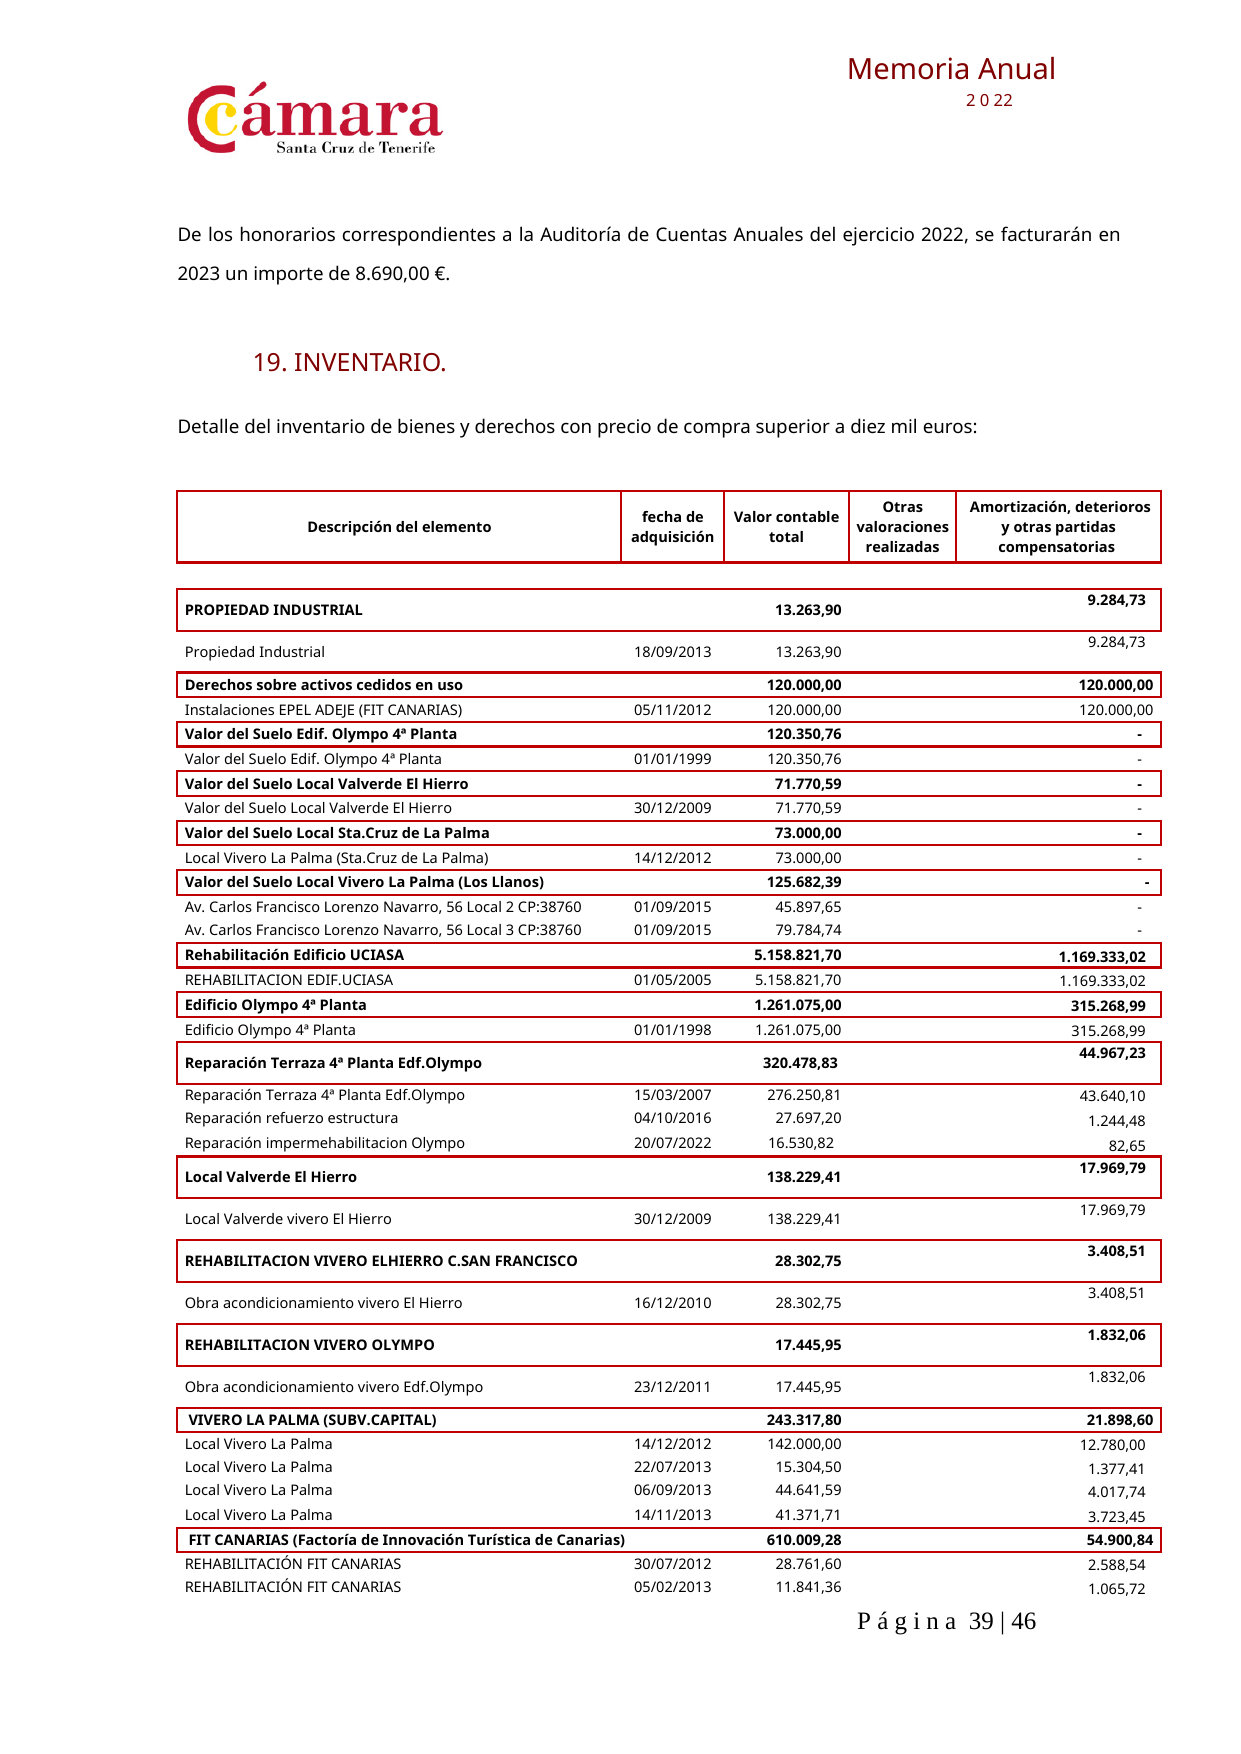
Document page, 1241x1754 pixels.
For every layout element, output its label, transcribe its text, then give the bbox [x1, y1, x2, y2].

table_cell 54.900,84 [956, 1529, 1160, 1551]
table_cell 05/02/2013 [621, 1575, 724, 1598]
table_cell [849, 1018, 956, 1041]
table_cell REHABILITACION EDIF.UCIASA [177, 969, 621, 991]
table_cell 4.017,74 [956, 1478, 1161, 1502]
table_cell 120.000,00 [724, 698, 849, 721]
table_cell Edificio Olympo 4ª Planta [178, 993, 621, 1016]
table_cell [621, 993, 724, 1016]
table_cell 71.770,59 [724, 772, 849, 795]
table_cell 142.000,00 [724, 1433, 849, 1455]
table_cell [849, 1199, 956, 1239]
table_cell 138.229,41 [724, 1158, 849, 1197]
table_cell [621, 674, 724, 696]
table_cell 06/09/2013 [621, 1478, 724, 1502]
table_cell - [956, 846, 1161, 869]
table_cell [849, 871, 956, 893]
table_cell 276.250,81 [724, 1085, 849, 1106]
table_cell 320.478,83 [724, 1043, 849, 1082]
table_cell - [956, 917, 1161, 942]
table_cell 15.304,50 [724, 1455, 849, 1478]
table_cell PROPIEDAD INDUSTRIAL [178, 590, 621, 629]
table_header fecha de adquisición [622, 492, 723, 561]
table_cell 1.244,48 [956, 1106, 1161, 1131]
table_cell 17.969,79 [956, 1199, 1161, 1239]
table_cell Valor del Suelo Local Vivero La Palma (Los Llanos) [178, 871, 724, 893]
table_cell - [956, 723, 1160, 745]
table_cell [849, 1131, 956, 1155]
table_cell 82,65 [956, 1131, 1161, 1155]
table_cell [849, 1325, 956, 1365]
table_cell 28.302,75 [724, 1283, 849, 1323]
table_cell 44.967,23 [956, 1043, 1160, 1082]
table_cell 30/12/2009 [621, 1199, 724, 1239]
table_cell Edificio Olympo 4ª Planta [177, 1018, 621, 1041]
table_cell 1.261.075,00 [724, 1018, 849, 1041]
table_cell 73.000,00 [724, 846, 849, 869]
table_cell 3.723,45 [956, 1502, 1161, 1527]
table_cell [621, 590, 724, 629]
table_cell [849, 1529, 956, 1551]
table_cell 14/12/2012 [621, 846, 724, 869]
table_cell REHABILITACION VIVERO ELHIERRO C.SAN FRANCISCO [178, 1241, 724, 1281]
table_cell 17.969,79 [956, 1158, 1160, 1197]
table_cell 120.000,00 [956, 674, 1160, 696]
table_cell 30/07/2012 [621, 1553, 724, 1575]
table_cell 01/09/2015 [621, 917, 724, 942]
table_cell [849, 1575, 956, 1598]
table_cell Reparación Terraza 4ª Planta Edf.Olympo [177, 1085, 621, 1106]
table_header Descripción del elemento [178, 492, 620, 561]
table_cell FIT CANARIAS (Factoría de Innovación Turística de Canarias) [178, 1529, 724, 1551]
table_cell [849, 797, 956, 819]
table_header Valor contable total [725, 492, 848, 561]
table_cell Valor del Suelo Edif. Olympo 4ª Planta [178, 723, 621, 745]
table_cell REHABILITACIÓN FIT CANARIAS [177, 1575, 621, 1598]
table_cell 41.371,71 [724, 1502, 849, 1527]
table_cell 28.302,75 [724, 1241, 849, 1281]
table_cell 21.898,60 [956, 1409, 1160, 1431]
table_cell [849, 698, 956, 721]
table_cell 2.588,54 [956, 1553, 1161, 1575]
table_cell [177, 564, 621, 588]
table_cell 43.640,10 [956, 1085, 1161, 1106]
table_cell [849, 1043, 956, 1082]
table_cell [724, 564, 849, 588]
table_cell [621, 944, 724, 966]
table_cell 71.770,59 [724, 797, 849, 819]
table_cell 3.408,51 [956, 1283, 1161, 1323]
table_cell Obra acondicionamiento vivero Edf.Olympo [177, 1367, 621, 1407]
table_cell 05/11/2012 [621, 698, 724, 721]
table_cell [849, 1553, 956, 1575]
table_cell 120.000,00 [956, 698, 1161, 721]
table_cell [849, 1478, 956, 1502]
table_cell Valor del Suelo Edif. Olympo 4ª Planta [177, 748, 621, 770]
table_cell Valor del Suelo Local Valverde El Hierro [178, 772, 621, 795]
table_cell 01/01/1998 [621, 1018, 724, 1041]
table_cell - [956, 797, 1161, 819]
text De los honorarios correspondientes a la Auditoría de Cuentas Anuales del ejercicio 2022, se facturarán en 2023 un importe de 8.690,00 €. [177, 222, 1122, 285]
table_cell [849, 993, 956, 1016]
table_cell 138.229,41 [724, 1199, 849, 1239]
table_cell 17.445,95 [724, 1325, 849, 1365]
table_cell - [956, 748, 1161, 770]
table_cell 1.169.333,02 [956, 969, 1161, 991]
text 19. INVENTARIO. [252, 345, 1063, 379]
table_cell 315.268,99 [956, 1018, 1161, 1041]
table_cell 13.263,90 [724, 632, 849, 671]
table_cell Derechos sobre activos cedidos en uso [178, 674, 621, 696]
table_cell 17.445,95 [724, 1367, 849, 1407]
table_cell 14/12/2012 [621, 1433, 724, 1455]
table_cell Instalaciones EPEL ADEJE (FIT CANARIAS) [177, 698, 621, 721]
table_cell - [956, 896, 1161, 917]
table_cell 27.697,20 [724, 1106, 849, 1131]
table_cell [849, 1283, 956, 1323]
table_cell 13.263,90 [724, 590, 849, 629]
table_cell 9.284,73 [956, 590, 1160, 629]
table_cell Reparación refuerzo estructura [177, 1106, 621, 1131]
table_cell 5.158.821,70 [724, 969, 849, 991]
table_cell [849, 896, 956, 917]
table_cell 14/11/2013 [621, 1502, 724, 1527]
table_cell Propiedad Industrial [177, 632, 621, 671]
table_cell Local Vivero La Palma [177, 1433, 621, 1455]
table_cell 04/10/2016 [621, 1106, 724, 1131]
table_cell 9.284,73 [956, 632, 1161, 671]
table_cell [849, 1367, 956, 1407]
table_cell 12.780,00 [956, 1433, 1161, 1455]
table_cell Reparación Terraza 4ª Planta Edf.Olympo [178, 1043, 621, 1082]
table_cell 44.641,59 [724, 1478, 849, 1502]
table_cell 16.530,82 [724, 1131, 849, 1155]
table_cell [621, 1325, 724, 1365]
table_cell 5.158.821,70 [724, 944, 849, 966]
table_cell - [956, 772, 1160, 795]
table_cell [849, 969, 956, 991]
table_cell [849, 1158, 956, 1197]
table_cell REHABILITACION VIVERO OLYMPO [178, 1325, 621, 1365]
table_cell [621, 1158, 724, 1197]
table_cell 22/07/2013 [621, 1455, 724, 1478]
table_header Otras valoraciones realizadas [850, 492, 955, 561]
table_cell [621, 772, 724, 795]
table_cell [849, 944, 956, 966]
table_cell VIVERO LA PALMA (SUBV.CAPITAL) [178, 1409, 621, 1431]
table_cell 28.761,60 [724, 1553, 849, 1575]
table_cell Local Vivero La Palma (Sta.Cruz de La Palma) [177, 846, 621, 869]
table_cell 18/09/2013 [621, 632, 724, 671]
table_cell 23/12/2011 [621, 1367, 724, 1407]
table_cell 01/09/2015 [621, 896, 724, 917]
table_cell [956, 564, 1161, 588]
table_cell Local Valverde vivero El Hierro [177, 1199, 621, 1239]
table_cell Obra acondicionamiento vivero El Hierro [177, 1283, 621, 1323]
table_cell [849, 1409, 956, 1431]
table_cell 125.682,39 [724, 871, 849, 893]
table_cell 3.408,51 [956, 1241, 1160, 1281]
table_cell [849, 917, 956, 942]
table_cell REHABILITACIÓN FIT CANARIAS [177, 1553, 621, 1575]
table_cell [849, 590, 956, 629]
table_cell 79.784,74 [724, 917, 849, 942]
table_cell 11.841,36 [724, 1575, 849, 1598]
table_cell [849, 772, 956, 795]
table_cell [621, 822, 724, 844]
table_cell 1.832,06 [956, 1367, 1161, 1407]
table_cell [849, 564, 956, 588]
table_cell [849, 1085, 956, 1106]
text Detalle del inventario de bienes y derechos con precio de compra superior a diez mil euros: [177, 413, 1122, 438]
table_cell 120.350,76 [724, 748, 849, 770]
table_cell 16/12/2010 [621, 1283, 724, 1323]
table_cell 1.261.075,00 [724, 993, 849, 1016]
table_cell 15/03/2007 [621, 1085, 724, 1106]
table_cell 1.377,41 [956, 1455, 1161, 1478]
table_cell 45.897,65 [724, 896, 849, 917]
table_cell [849, 632, 956, 671]
table_cell [621, 723, 724, 745]
table_cell 120.350,76 [724, 723, 849, 745]
table_cell Local Valverde El Hierro [178, 1158, 621, 1197]
table_cell 01/01/1999 [621, 748, 724, 770]
table_cell Local Vivero La Palma [177, 1502, 621, 1527]
table_cell [849, 1455, 956, 1478]
table_cell 30/12/2009 [621, 797, 724, 819]
table_cell - [956, 871, 1160, 893]
table_cell [849, 822, 956, 844]
table_cell Local Vivero La Palma [177, 1455, 621, 1478]
table_cell 610.009,28 [724, 1529, 849, 1551]
table_cell 243.317,80 [724, 1409, 849, 1431]
table_cell [849, 1433, 956, 1455]
table_cell 120.000,00 [724, 674, 849, 696]
table_cell [849, 846, 956, 869]
table_cell [621, 1409, 724, 1431]
table_cell Valor del Suelo Local Sta.Cruz de La Palma [178, 822, 621, 844]
table_cell Local Vivero La Palma [177, 1478, 621, 1502]
table_cell 73.000,00 [724, 822, 849, 844]
table_cell [849, 674, 956, 696]
table_cell 01/05/2005 [621, 969, 724, 991]
table_cell Rehabilitación Edificio UCIASA [178, 944, 621, 966]
table_cell Valor del Suelo Local Valverde El Hierro [177, 797, 621, 819]
table_cell [621, 564, 724, 588]
table_cell [849, 723, 956, 745]
table_cell 20/07/2022 [621, 1131, 724, 1155]
table_cell 1.169.333,02 [956, 944, 1160, 966]
table_cell Av. Carlos Francisco Lorenzo Navarro, 56 Local 2 CP:38760 [177, 896, 621, 917]
table_cell [849, 748, 956, 770]
table_cell Reparación impermehabilitacion Olympo [177, 1131, 621, 1155]
table_header Amortización, deterioros y otras partidas compensatorias [957, 492, 1160, 561]
table_cell 1.832,06 [956, 1325, 1160, 1365]
table_cell [621, 1043, 724, 1082]
table_cell [849, 1106, 956, 1131]
table_cell 1.065,72 [956, 1575, 1161, 1598]
table_cell Av. Carlos Francisco Lorenzo Navarro, 56 Local 3 CP:38760 [177, 917, 621, 942]
table_cell - [956, 822, 1160, 844]
table_cell [849, 1241, 956, 1281]
table_cell [849, 1502, 956, 1527]
table_cell 315.268,99 [956, 993, 1160, 1016]
